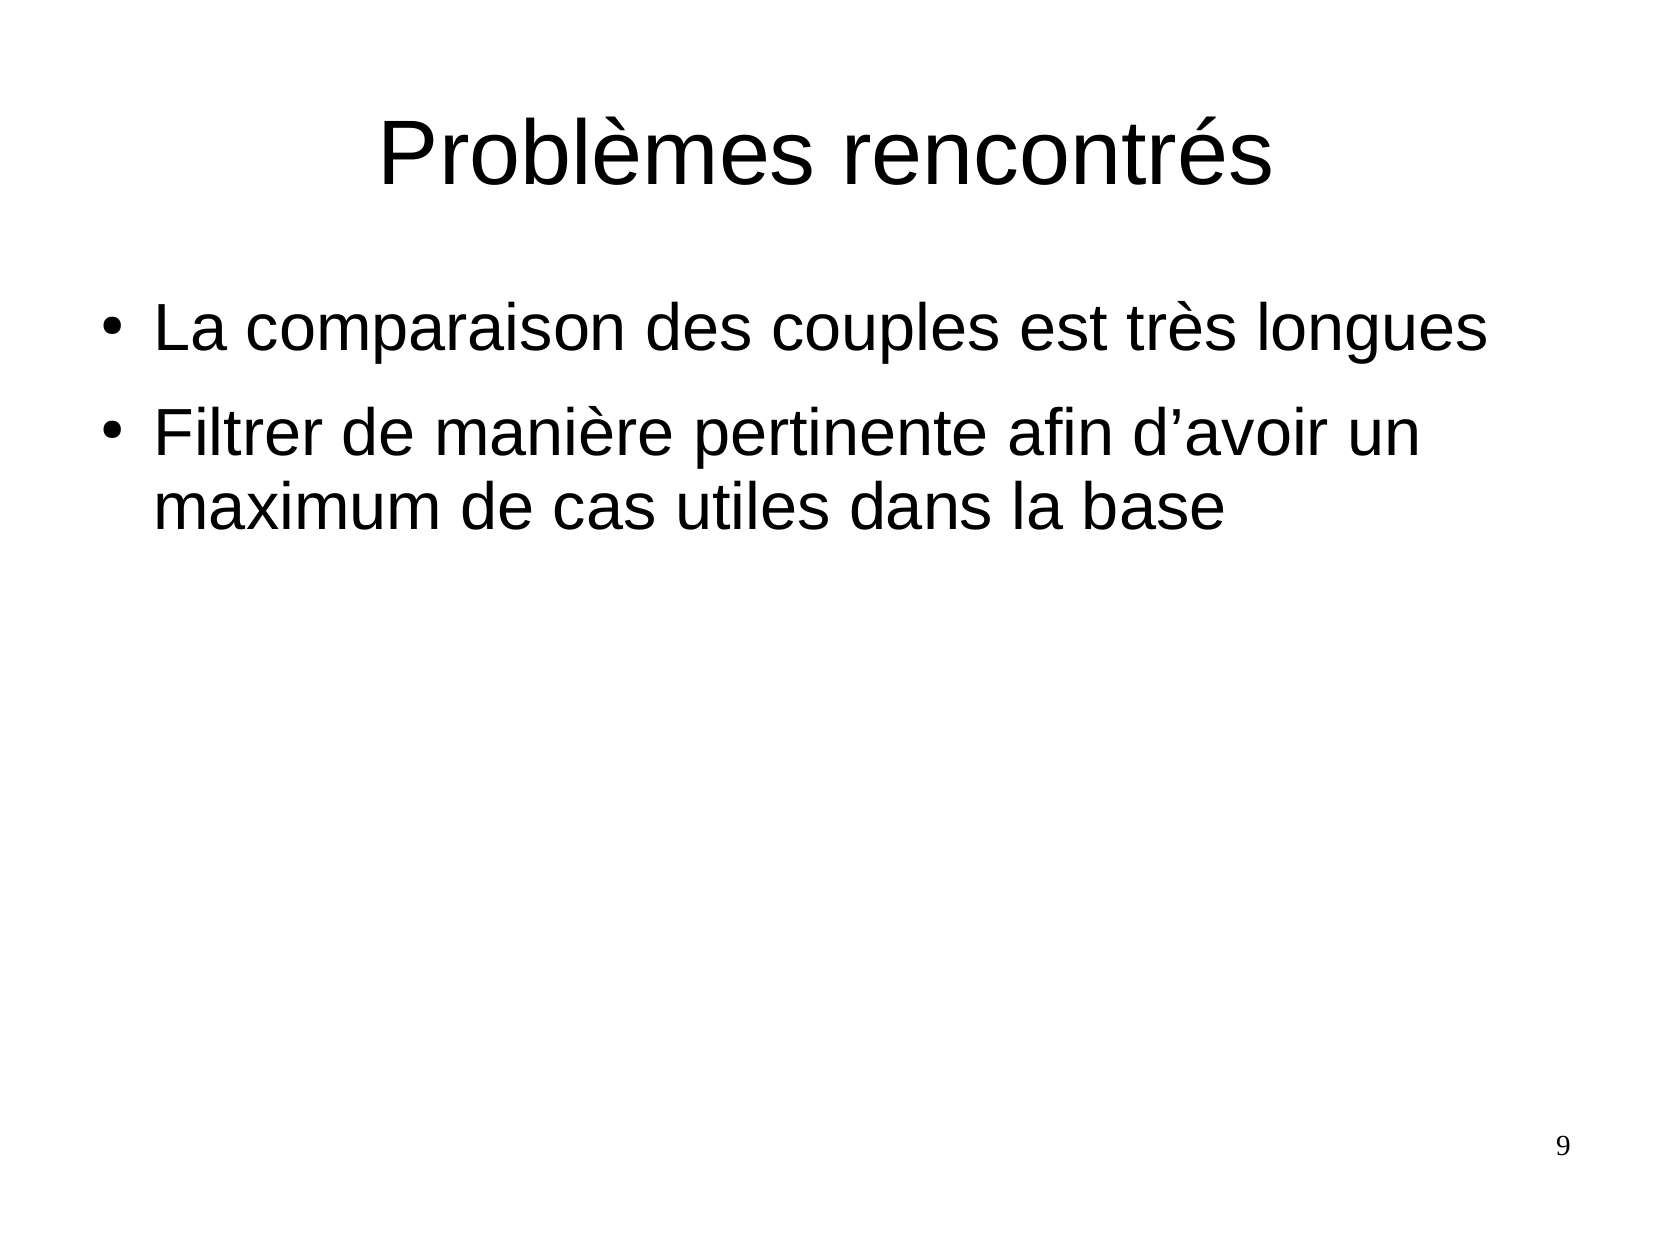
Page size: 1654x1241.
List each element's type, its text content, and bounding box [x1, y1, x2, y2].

title Problèmes rencontrés [82, 49, 1571, 257]
list La comparaison des couples est très longues Filtrer de manière pertinente afin d’avoir un maximum de cas utiles dans la base [82, 290, 1571, 1010]
